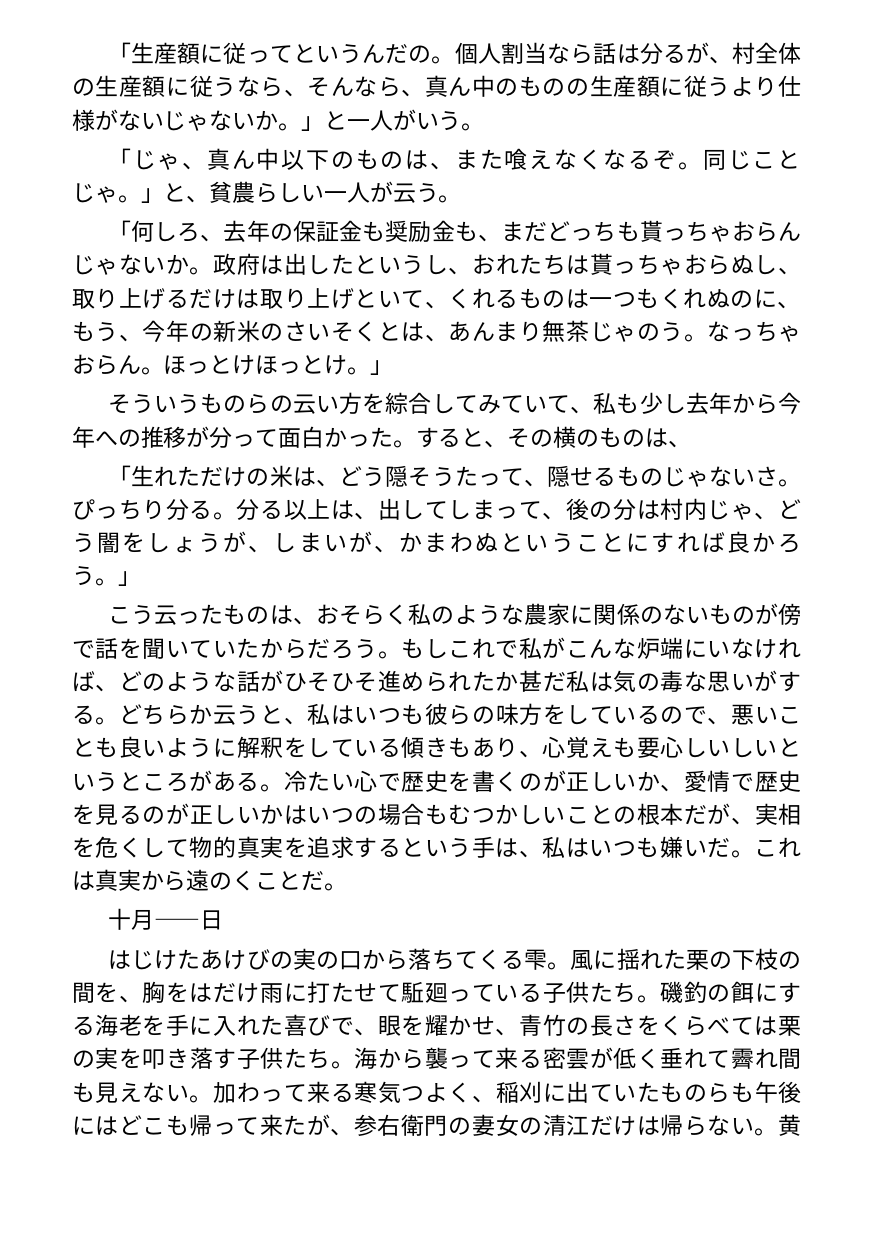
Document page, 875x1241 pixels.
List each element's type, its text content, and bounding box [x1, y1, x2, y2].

text 「生れただけの米は、どう隠そうたって、隠せるものじゃないさ。ぴっちり分る。分る以上は、出してしまって、後の分は村内じゃ、どう闇をしょうが、しまいが、かまわぬということにすれば良かろう。」 [72, 458, 802, 591]
text 十月――日 [72, 902, 802, 936]
text こう云ったものは、おそらく私のような農家に関係のないものが傍で話を聞いていたからだろう。もしこれで私がこんな炉端にいなければ、どのような話がひそひそ進められたか甚だ私は気の毒な思いがする。どちらか云うと、私はいつも彼らの味方をしているので、悪いことも良いように解釈をしている傾きもあり、心覚えも要心しいしいというところがある。冷たい心で歴史を書くのが正しいか、愛情で歴史を見るのが正しいかはいつの場合もむつかしいことの根本だが、実相を危くして物的真実を追求するという手は、私はいつも嫌いだ。これは真実から遠のくことだ。 [72, 597, 802, 896]
text 「じゃ、真ん中以下のものは、また喰えなくなるぞ。同じことじゃ。」と、貧農らしい一人が云う。 [72, 142, 802, 208]
text はじけたあけびの実の口から落ちてくる雫。風に揺れた栗の下枝の間を、胸をはだけ雨に打たせて駈廻っている子供たち。磯釣の餌にする海老を手に入れた喜びで、眼を耀かせ、青竹の長さをくらべては栗の実を叩き落す子供たち。海から襲って来る密雲が低く垂れて霽れ間も見えない。加わって来る寒気つよく、稲刈に出ていたものらも午後にはどこも帰って来たが、参右衛門の妻女の清江だけは帰らない。黄 [72, 942, 802, 1141]
text 「生産額に従ってというんだの。個人割当なら話は分るが、村全体の生産額に従うなら、そんなら、真ん中のものの生産額に従うより仕様がないじゃないか。」と一人がいう。 [72, 36, 802, 136]
text そういうものらの云い方を綜合してみていて、私も少し去年から今年への推移が分って面白かった。すると、その横のものは、 [72, 386, 802, 453]
text 「何しろ、去年の保証金も奨励金も、まだどっちも貰っちゃおらんじゃないか。政府は出したというし、おれたちは貰っちゃおらぬし、取り上げるだけは取り上げといて、くれるものは一つもくれぬのに、もう、今年の新米のさいそくとは、あんまり無茶じゃのう。なっちゃおらん。ほっとけほっとけ。」 [72, 214, 802, 380]
